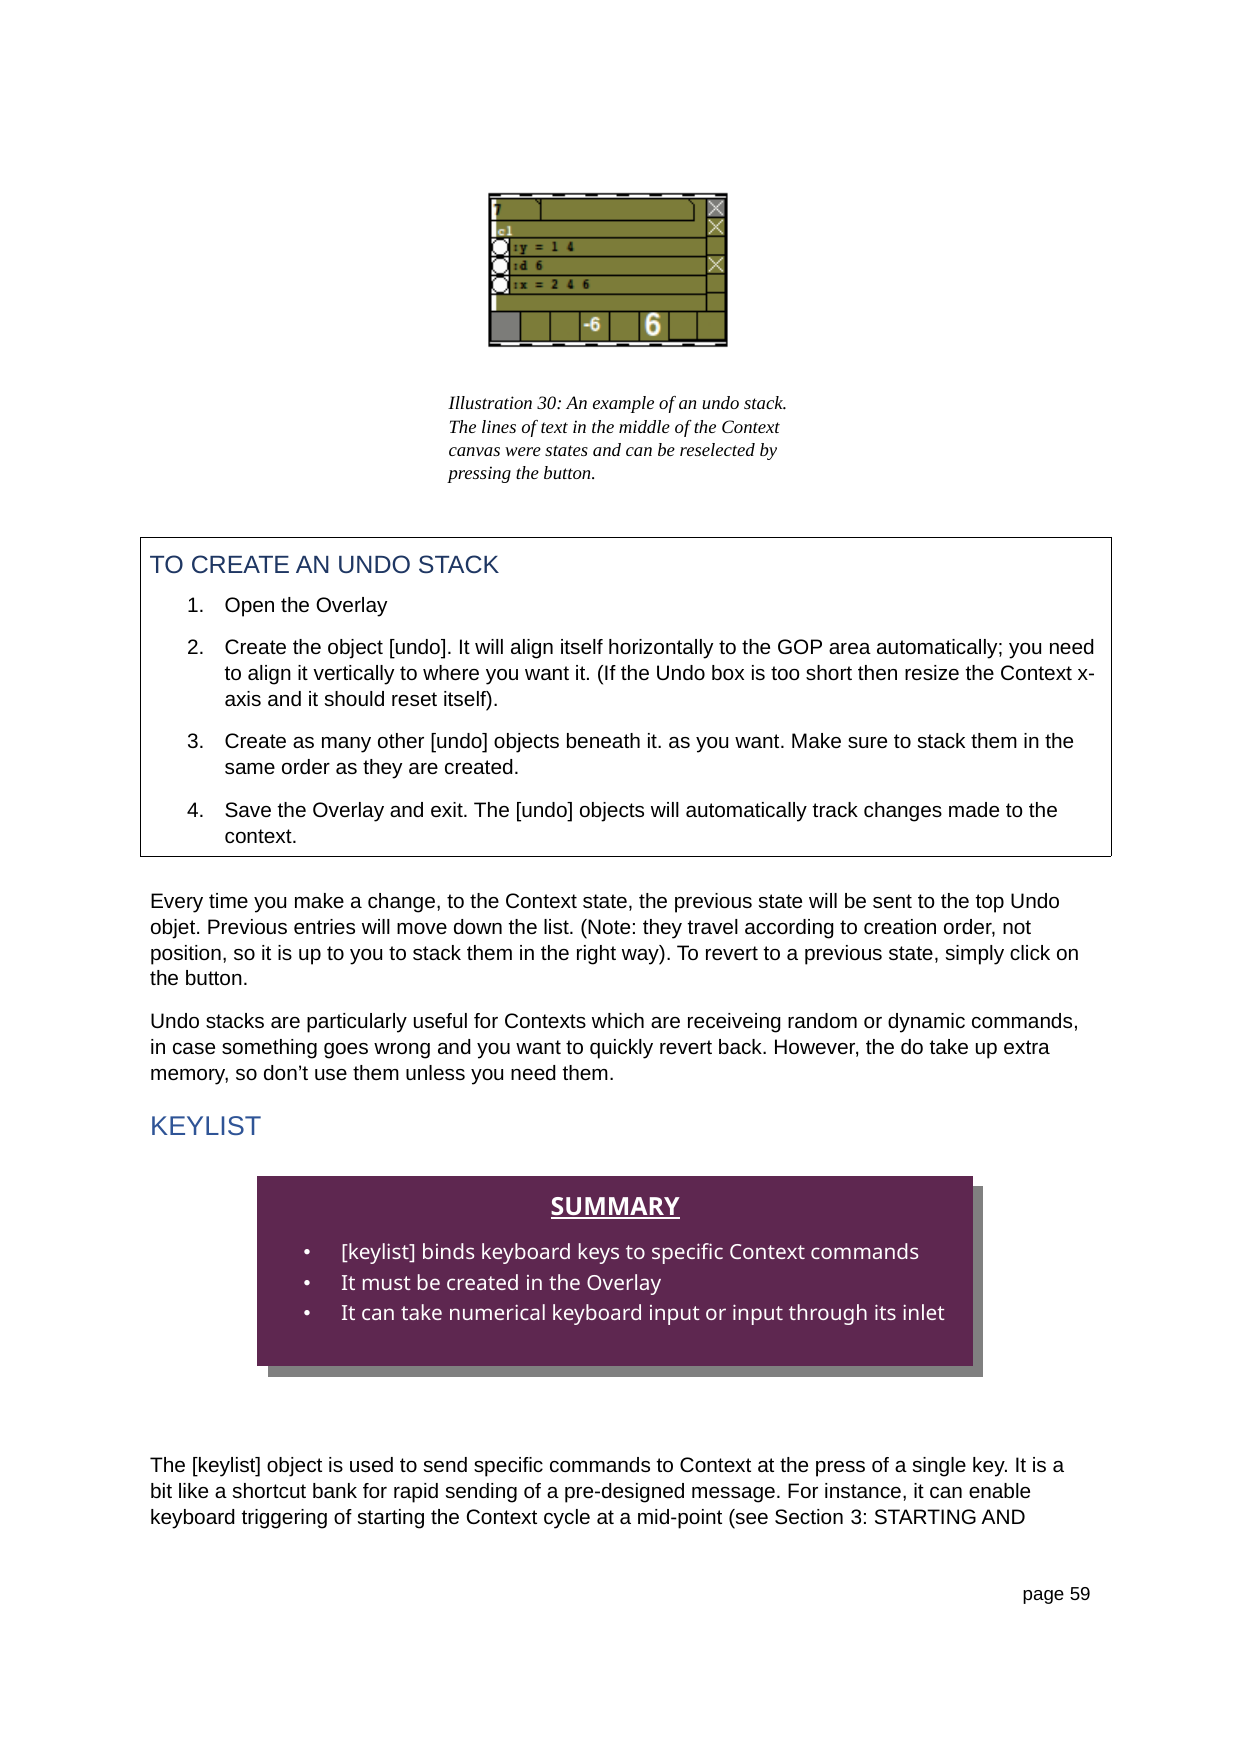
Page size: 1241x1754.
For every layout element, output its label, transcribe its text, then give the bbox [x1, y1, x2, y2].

list It must be created in the Overlay [303, 1268, 964, 1296]
text [141, 538, 1111, 856]
text [150, 528, 1090, 537]
list Create as many other [undo] objects beneath it. as you want. Make sure to stack them in the same order as they are created. [187, 729, 1102, 779]
text The [keylist] object is used to send specific commands to Context at the press of a single key. It is a bit like a shortcut bank for rapid sending of a pre-designed message. For instance, it can enable keyboard triggering of starting the Context cycle at a mid-point (see Section 3: STARTING AND [150, 1453, 1090, 1529]
subtitle SUMMARY [266, 1188, 964, 1223]
text Every time you make a change, to the Context state, the previous state will be sent to the top Undo objet. Previous entries will move down the list. (Note: they travel according to creation order, not position, so it is up to you to stack them in the right way). To revert to a previous state, simply click on the button. [150, 857, 1090, 990]
subtitle KEYLIST [150, 1110, 1090, 1141]
list Save the Overlay and exit. The [undo] objects will automatically track changes made to the context. [187, 798, 1102, 847]
text Illustration 30: An example of an undo stack. The lines of text in the middle of the Context canvas were states and can be reselected by pressing the button. [448, 391, 792, 483]
subtitle TO CREATE AN UNDO STACK [149, 550, 1102, 579]
list It can take numerical keyboard input or input through its inlet [303, 1298, 964, 1327]
list [keylist] binds keyboard keys to specific Context commands [303, 1237, 964, 1266]
picture [448, 162, 792, 391]
list Create the object [undo]. It will align itself horizontally to the GOP area automatically; you need to align it vertically to where you want it. (If the Undo box is too short then resize the Context x-axis and it should reset itself). [187, 635, 1102, 711]
list Open the Overlay [187, 593, 1102, 617]
text Undo stacks are particularly useful for Contexts which are receiveing random or dynamic commands, in case something goes wrong and you want to quickly revert back. However, the do take up extra memory, so don’t use them unless you need them. [150, 1009, 1090, 1084]
